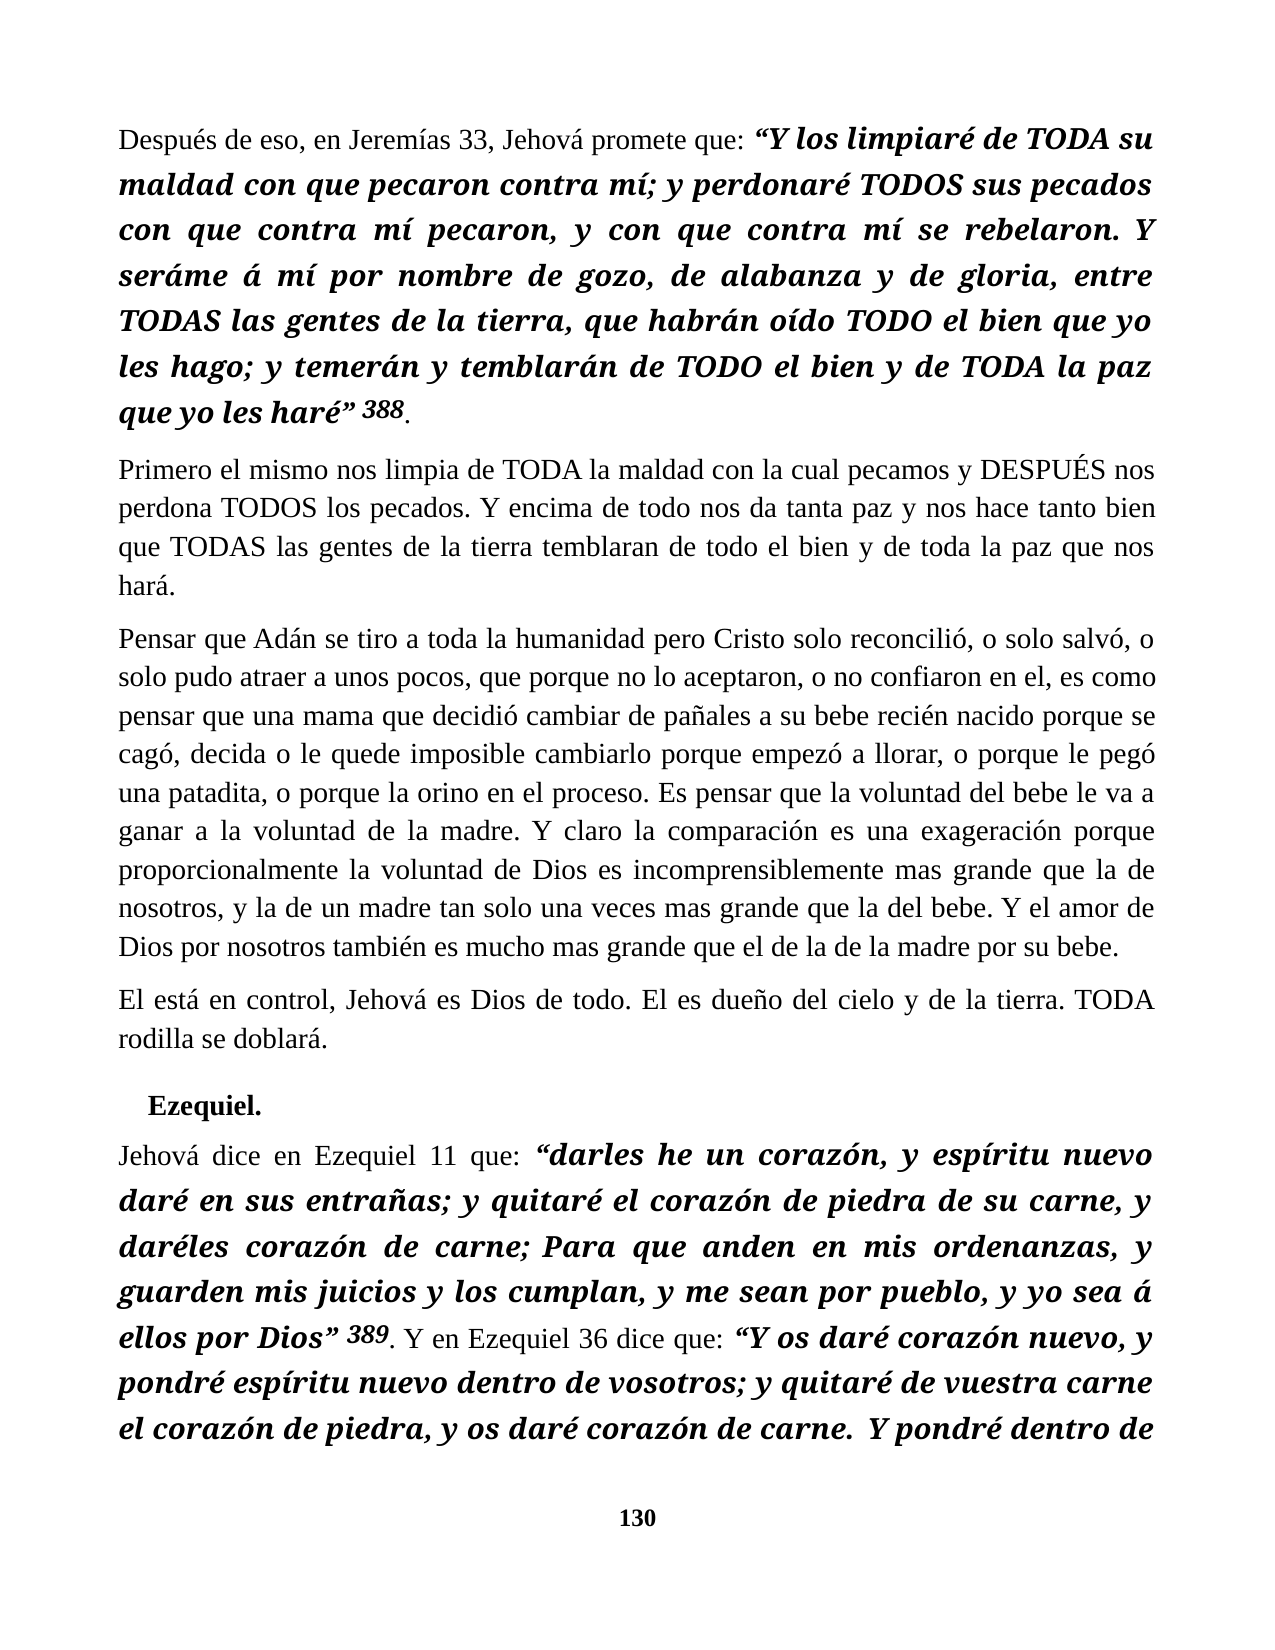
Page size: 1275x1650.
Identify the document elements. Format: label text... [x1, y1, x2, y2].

subtitle Ezequiel. [148, 1088, 1157, 1122]
text El está en control, Jehová es Dios de todo. El es dueño del cielo y de la tierra. TODA rodilla se doblará. [118, 982, 1157, 1054]
text Después de eso, en Jeremías 33, Jehová promete que: “Y los limpiaré de TODA su maldad con que pecaron contra mí; y perdonaré TODOS sus pecados con que contra mí pecaron, y con que contra mí se rebelaron. Y seráme á mí por nombre de gozo, de alabanza y de gloria, entre TODAS las gentes de la tierra, que habrán oído TODO el bien que yo les hago; y temerán y temblarán de TODO el bien y de TODA la paz que yo les haré” . [118, 118, 1157, 432]
text Jehová dice en Ezequiel 11 que: “darles he un corazón, y espíritu nuevo daré en sus entrañas; y quitaré el corazón de piedra de su carne, y daréles corazón de carne; Para que anden en mis ordenanzas, y guarden mis juicios y los cumplan, y me sean por pueblo, y yo sea á ellos por Dios” . Y en Ezequiel 36 dice que: “Y os daré corazón nuevo, y pondré espíritu nuevo dentro de vosotros; y quitaré de vuestra carne el corazón de piedra, y os daré corazón de carne. Y pondré dentro de [118, 1134, 1157, 1448]
text Pensar que Adán se tiro a toda la humanidad pero Cristo solo reconcilió, o solo salvó, o solo pudo atraer a unos pocos, que porque no lo aceptaron, o no confiaron en el, es como pensar que una mama que decidió cambiar de pañales a su bebe recién nacido porque se cagó, decida o le quede imposible cambiarlo porque empezó a llorar, o porque le pegó una patadita, o porque la orino en el proceso. Es pensar que la voluntad del bebe le va a ganar a la voluntad de la madre. Y claro la comparación es una exageración porque proporcionalmente la voluntad de Dios es incomprensiblemente mas grande que la de nosotros, y la de un madre tan solo una veces mas grande que la del bebe. Y el amor de Dios por nosotros también es mucho mas grande que el de la de la madre por su bebe. [118, 621, 1157, 963]
text Primero el mismo nos limpia de TODA la maldad con la cual pecamos y DESPUÉS nos perdona TODOS los pecados. Y encima de todo nos da tanta paz y nos hace tanto bien que TODAS las gentes de la tierra temblaran de todo el bien y de toda la paz que nos hará. [118, 452, 1157, 601]
